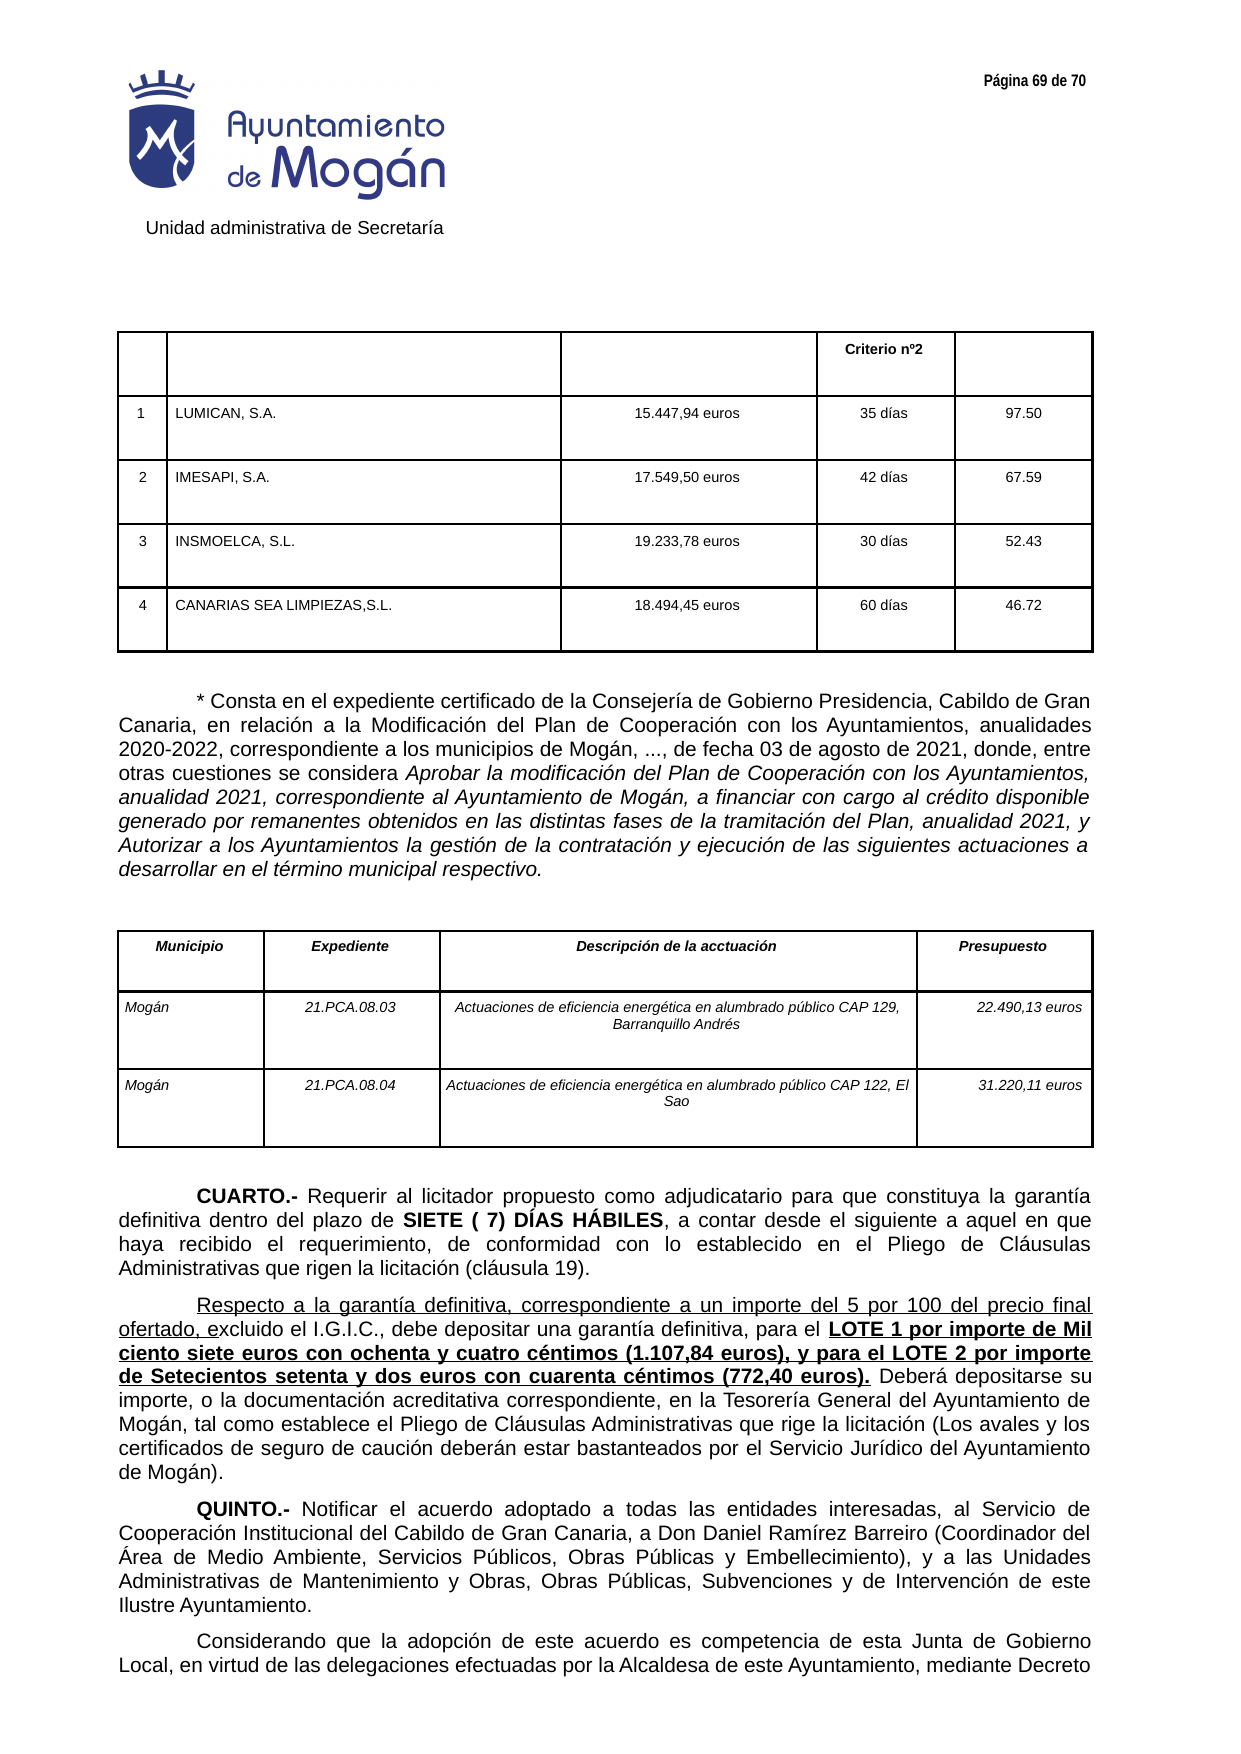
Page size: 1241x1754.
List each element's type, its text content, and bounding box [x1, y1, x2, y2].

table_header Presupuesto [918, 932, 1091, 990]
table_header Expediente [265, 932, 439, 990]
table_header [119, 333, 166, 394]
table_header [562, 333, 816, 394]
table_cell 19.233,78 euros [562, 525, 816, 586]
table_cell 22.490,13 euros [918, 993, 1091, 1068]
text CUARTO.- Requerir al licitador propuesto como adjudicatario para que constituya la garantía definitiva dentro del plazo de SIETE ( 7) DÍAS HÁBILES, a contar desde el siguiente a aquel en que haya recibido el requerimiento, de conformidad con lo establecido en el Pliego de Cláusulas Administrativas que rigen la licitación (cláusula 19). [118, 1184, 1092, 1280]
table_cell 4 [119, 589, 166, 650]
text QUINTO.- Notificar el acuerdo adoptado a todas las entidades interesadas, al Servicio de Cooperación Institucional del Cabildo de Gran Canaria, a Don Daniel Ramírez Barreiro (Coordinador del Área de Medio Ambiente, Servicios Públicos, Obras Públicas y Embellecimiento), y a las Unidades Administrativas de Mantenimiento y Obras, Obras Públicas, Subvenciones y de Intervención de este Ilustre Ayuntamiento. [118, 1497, 1092, 1616]
table_cell 52,43 [956, 525, 1091, 586]
table_cell Mogán [119, 993, 263, 1068]
text Respecto a la garantía definitiva, correspondiente a un importe del 5 por 100 del precio final ofertado, excluido el I.G.I.C., debe depositar una garantía definitiva, para el LOTE 1 por importe de Mil ciento siete euros con ochenta y cuatro céntimos (1.107,84 euros), y para el LOTE 2 por importe [118, 1292, 1092, 1361]
table_cell IMESAPI, S.A. [168, 461, 560, 522]
table_cell 17.549,50 euros [562, 461, 816, 522]
table_header [956, 333, 1091, 394]
table_cell Actuaciones de eficiencia energética en alumbrado público CAP 129, Barranquillo Andrés [441, 993, 916, 1068]
table_cell Actuaciones de eficiencia energética en alumbrado público CAP 122, El Sao [441, 1070, 916, 1146]
table_cell 15.447,94 euros [562, 397, 816, 458]
table_cell 1 [119, 397, 166, 458]
table_cell 60 días [818, 589, 954, 650]
table_cell LUMICAN, S.A. [168, 397, 560, 458]
text de Setecientos setenta y dos euros con cuarenta céntimos (772,40 euros). Deberá depositarse su importe, o la documentación acreditativa correspondiente, en la Tesorería General del Ayuntamiento de Mogán, tal como establece el Pliego de Cláusulas Administrativas que rige la licitación (Los avales y los certificados de seguro de caución deberán estar bastanteados por el Servicio Jurídico del Ayuntamiento de Mogán). [118, 1362, 1092, 1484]
table_cell 31.220,11 euros [918, 1070, 1091, 1146]
table_header Descripción de la acctuación [441, 932, 916, 990]
table_cell 21.PCA.08.04 [265, 1070, 439, 1146]
text Considerando que la adopción de este acuerdo es competencia de esta Junta de Gobierno Local, en virtud de las delegaciones efectuadas por la Alcaldesa de este Ayuntamiento, mediante Decreto [118, 1629, 1092, 1677]
table_cell INSMOELCA, S.L. [168, 525, 560, 586]
picture [128, 70, 445, 206]
table_header [168, 333, 560, 394]
table_cell 21.PCA.08.03 [265, 993, 439, 1068]
table_cell 18.494,45 euros [562, 589, 816, 650]
text * Consta en el expediente certificado de la Consejería de Gobierno Presidencia, Cabildo de Gran Canaria, en relación a la Modificación del Plan de Cooperación con los Ayuntamientos, anualidades 2020-2022, correspondiente a los municipios de Mogán, ..., de fecha 03 de agosto de 2021, donde, entre otras cuestiones se considera Aprobar la modificación del Plan de Cooperación con los Ayuntamientos, anualidad 2021, correspondiente al Ayuntamiento de Mogán, a financiar con cargo al crédito disponible generado por remanentes obtenidos en las distintas fases de la tramitación del Plan, anualidad 2021, y Autorizar a los Ayuntamientos la gestión de la contratación y ejecución de las siguientes actuaciones a desarrollar en el término municipal respectivo. [118, 689, 1092, 881]
table_cell 46,72 [956, 589, 1091, 650]
table_cell 3 [119, 525, 166, 586]
table_cell 42 días [818, 461, 954, 522]
table_cell 35 días [818, 397, 954, 458]
table_cell 30 días [818, 525, 954, 586]
table_cell 2 [119, 461, 166, 522]
table_cell CANARIAS SEA LIMPIEZAS,S.L. [168, 589, 560, 650]
table_cell Mogán [119, 1070, 263, 1146]
table_cell 97,50 [956, 397, 1091, 458]
table_header Criterio nº2 [818, 333, 954, 394]
table_cell 67,59 [956, 461, 1091, 522]
table_header Municipio [119, 932, 263, 990]
